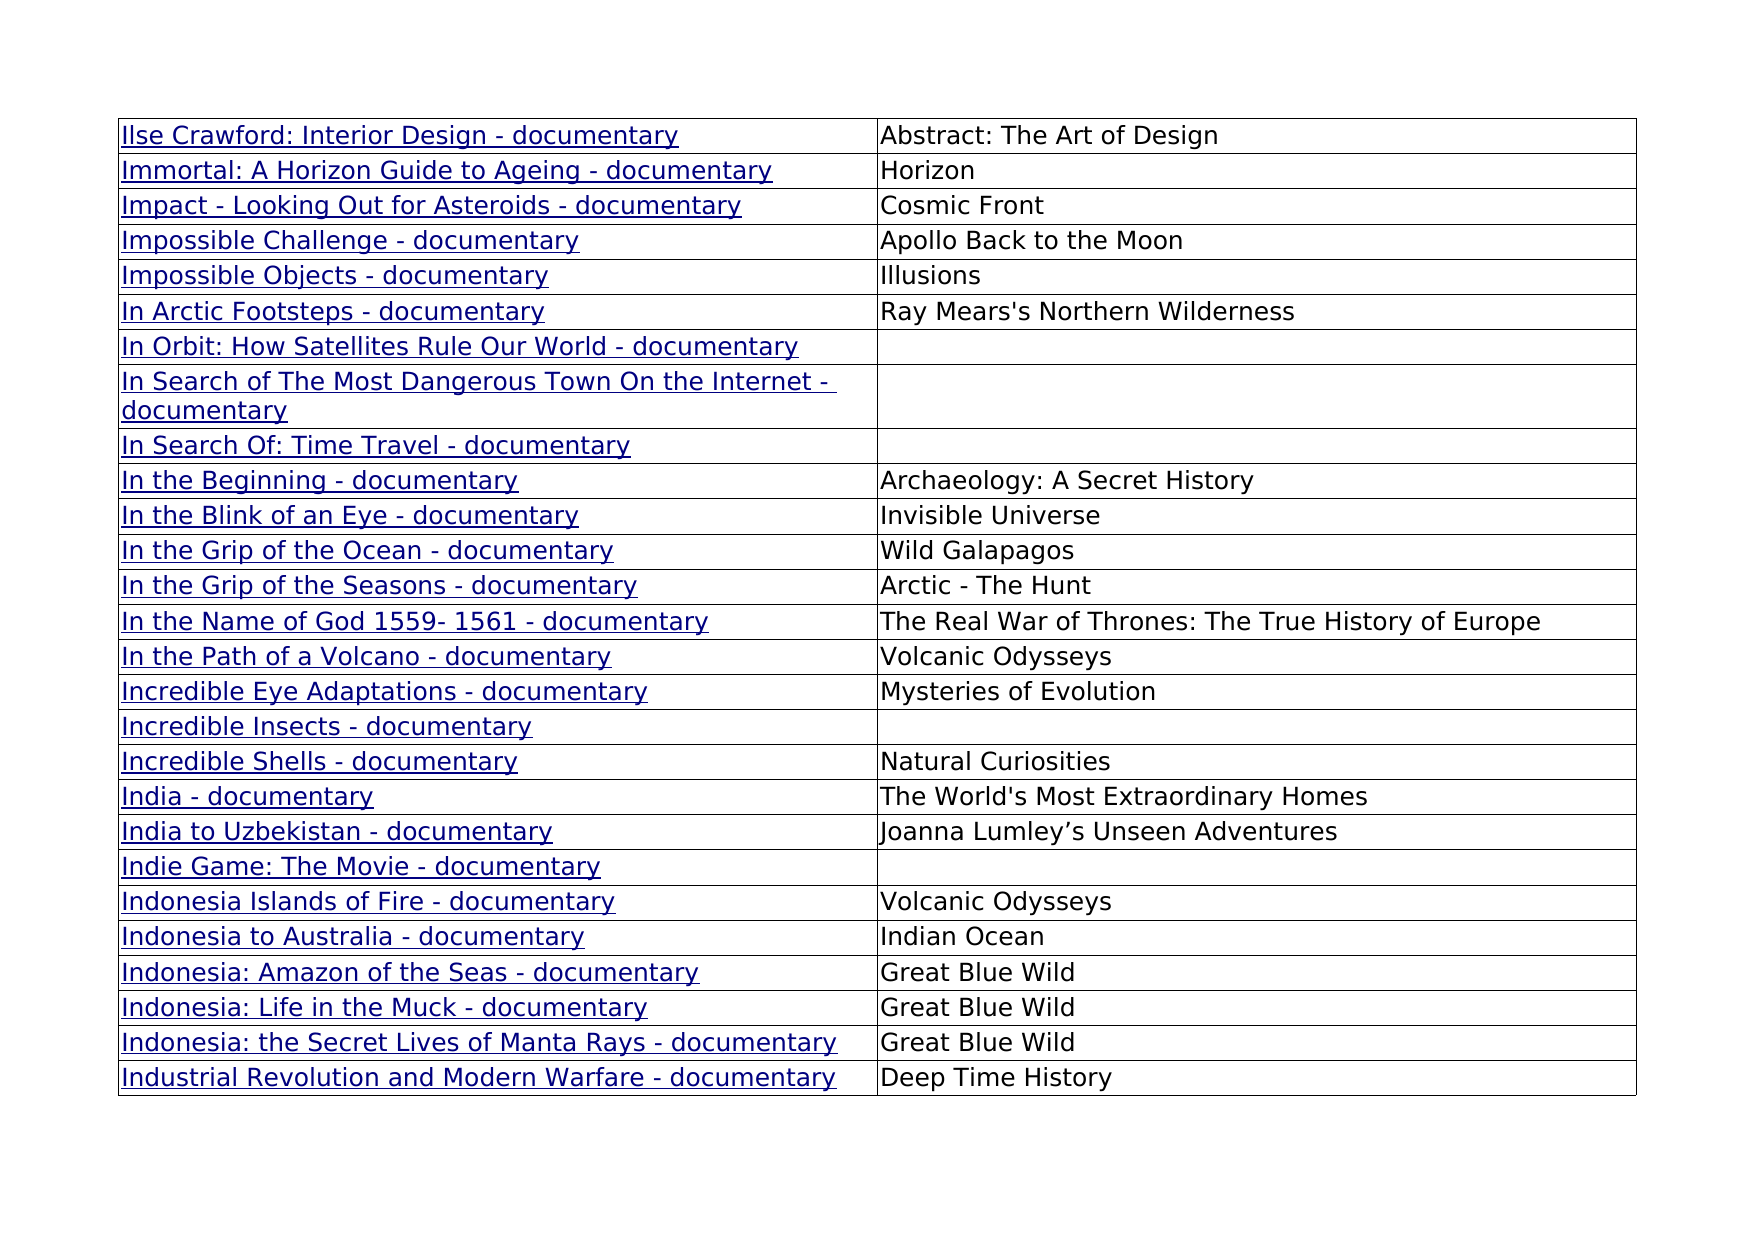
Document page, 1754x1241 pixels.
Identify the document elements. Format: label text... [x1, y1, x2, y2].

table_cell Horizon [878, 154, 1636, 188]
table_cell Indonesia Islands of Fire - documentary [119, 886, 877, 919]
table_cell Great Blue Wild [878, 1026, 1636, 1060]
table_cell In Search of The Most Dangerous Town On the Internet - documentary [119, 365, 877, 428]
table_cell Cosmic Front [878, 189, 1636, 223]
table_cell [878, 710, 1636, 744]
table_cell Indonesia: Life in the Muck - documentary [119, 991, 877, 1025]
table_cell In Arctic Footsteps - documentary [119, 295, 877, 329]
table_cell In the Beginning - documentary [119, 464, 877, 498]
table_cell Indie Game: The Movie - documentary [119, 850, 877, 884]
table_cell Ray Mears's Northern Wilderness [878, 295, 1636, 329]
table_cell Apollo Back to the Moon [878, 225, 1636, 258]
table_cell In Orbit: How Satellites Rule Our World - documentary [119, 330, 877, 364]
table_cell [878, 330, 1636, 364]
table_cell Indian Ocean [878, 921, 1636, 955]
table_cell Illusions [878, 260, 1636, 294]
table_cell Incredible Eye Adaptations - documentary [119, 675, 877, 709]
table_cell [878, 429, 1636, 463]
table_cell Incredible Shells - documentary [119, 745, 877, 779]
table_cell In the Grip of the Ocean - documentary [119, 535, 877, 568]
table_cell India - documentary [119, 780, 877, 814]
table_cell Indonesia to Australia - documentary [119, 921, 877, 955]
table_cell Natural Curiosities [878, 745, 1636, 779]
table_cell Archaeology: A Secret History [878, 464, 1636, 498]
table_cell In the Path of a Volcano - documentary [119, 640, 877, 674]
table_cell Mysteries of Evolution [878, 675, 1636, 709]
table_cell Joanna Lumley’s Unseen Adventures [878, 815, 1636, 849]
table_cell In the Grip of the Seasons - documentary [119, 570, 877, 604]
table_cell In the Blink of an Eye - documentary [119, 499, 877, 533]
table_cell In Search Of: Time Travel - documentary [119, 429, 877, 463]
table_cell Volcanic Odysseys [878, 886, 1636, 919]
table_cell Industrial Revolution and Modern Warfare - documentary [119, 1061, 877, 1095]
table_cell The Real War of Thrones: The True History of Europe [878, 605, 1636, 639]
table_cell Abstract: The Art of Design [878, 119, 1636, 153]
table_cell The World's Most Extraordinary Homes [878, 780, 1636, 814]
table_cell Indonesia: Amazon of the Seas - documentary [119, 956, 877, 990]
table_cell India to Uzbekistan - documentary [119, 815, 877, 849]
table_cell Impossible Objects - documentary [119, 260, 877, 294]
table_cell Immortal: A Horizon Guide to Ageing - documentary [119, 154, 877, 188]
table_cell Incredible Insects - documentary [119, 710, 877, 744]
table_cell Deep Time History [878, 1061, 1636, 1095]
table_cell Indonesia: the Secret Lives of Manta Rays - documentary [119, 1026, 877, 1060]
table_cell Arctic - The Hunt [878, 570, 1636, 604]
table_cell Impossible Challenge - documentary [119, 225, 877, 258]
table_cell Ilse Crawford: Interior Design - documentary [119, 119, 877, 153]
table_cell Great Blue Wild [878, 991, 1636, 1025]
table_cell Great Blue Wild [878, 956, 1636, 990]
table_cell Invisible Universe [878, 499, 1636, 533]
table_cell Impact - Looking Out for Asteroids - documentary [119, 189, 877, 223]
table_cell [878, 365, 1636, 428]
table_cell In the Name of God 1559- 1561 - documentary [119, 605, 877, 639]
table_cell [878, 850, 1636, 884]
table_cell Wild Galapagos [878, 535, 1636, 568]
table_cell Volcanic Odysseys [878, 640, 1636, 674]
